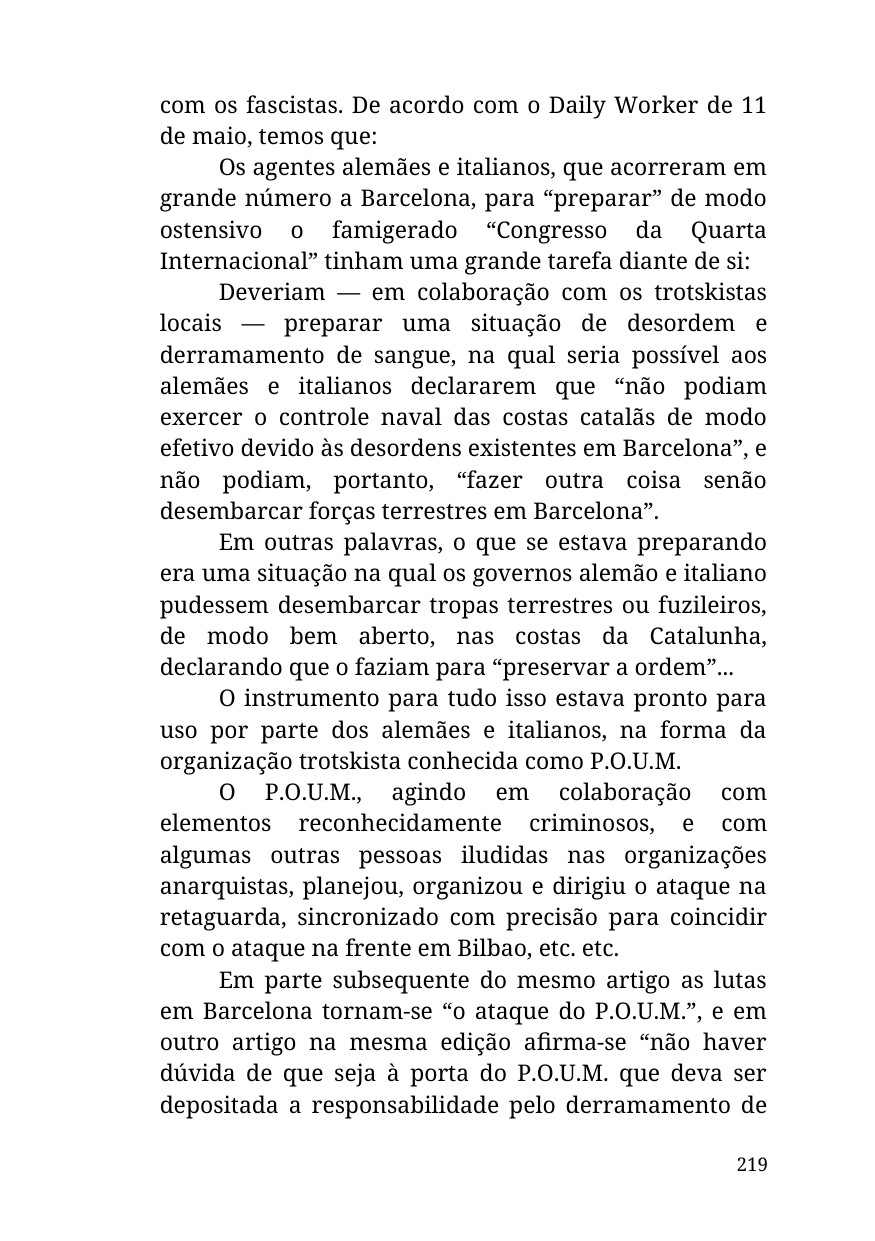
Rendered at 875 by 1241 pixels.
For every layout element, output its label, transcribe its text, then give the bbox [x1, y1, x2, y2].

text Em parte subsequente do mesmo artigo as lutas em Barcelona tornam-se “o ataque do P.O.U.M.”, e em outro artigo na mesma edição afirma-se “não haver dúvida de que seja à porta do P.O.U.M. que deva ser depositada a responsabilidade pelo derramamento de [159, 963, 768, 1120]
text O instrumento para tudo isso estava pronto para uso por parte dos alemães e italianos, na forma da organização trotskista conhecida como P.O.U.M. [159, 682, 768, 776]
text O P.O.U.M., agindo em colaboração com elementos reconhecidamente criminosos, e com algumas outras pessoas iludidas nas organizações anarquistas, planejou, organizou e dirigiu o ataque na retaguarda, sincronizado com precisão para coincidir com o ataque na frente em Bilbao, etc. etc. [159, 776, 768, 963]
text Deveriam — em colaboração com os trotskistas locais — preparar uma situação de desordem e derramamento de sangue, na qual seria possível aos alemães e italianos declararem que “não podiam exercer o controle naval das costas catalãs de modo efetivo devido às desordens existentes em Barcelona”, e não podiam, portanto, “fazer outra coisa senão desembarcar forças terrestres em Barcelona”. [159, 276, 768, 526]
text com os fascistas. De acordo com o Daily Worker de 11 de maio, temos que: [159, 88, 768, 151]
text Os agentes alemães e italianos, que acorreram em grande número a Barcelona, para “preparar” de modo ostensivo o famigerado “Congresso da Quarta Internacional” tinham uma grande tarefa diante de si: [159, 151, 768, 276]
text Em outras palavras, o que se estava preparando era uma situação na qual os governos alemão e italiano pudessem desembarcar tropas terrestres ou fuzileiros, de modo bem aberto, nas costas da Catalunha, declarando que o faziam para “preservar a ordem”... [159, 526, 768, 682]
